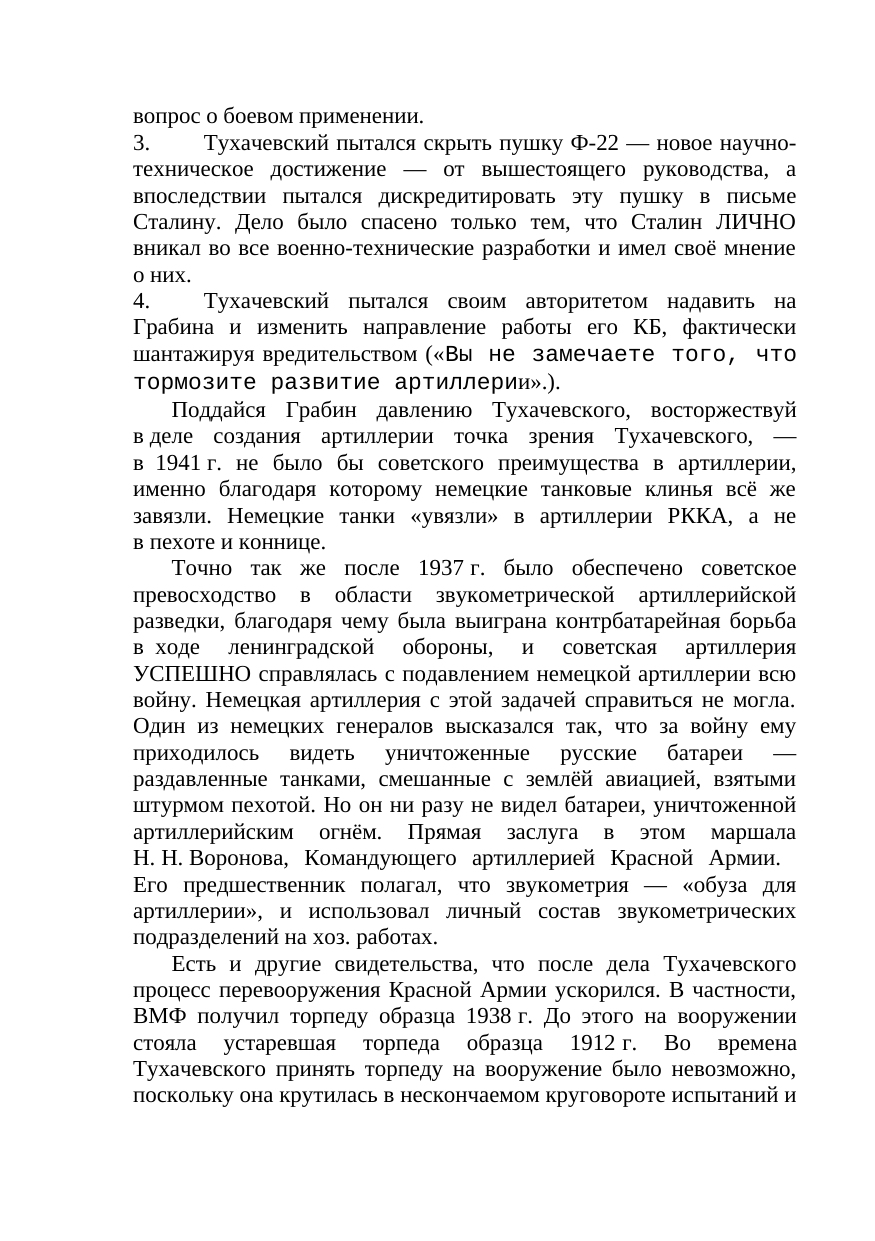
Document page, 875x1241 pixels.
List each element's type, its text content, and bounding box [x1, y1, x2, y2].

text Точно так же после 1937 г. было обеспечено советское превосходство в области звукометрической артиллерийской разведки, благодаря чему была выиграна контрбатарейная борьба в ходе ленинградской обороны, и советская артиллерия УСПЕШНО справлялась с подавлением немецкой артиллерии всю войну. Немецкая артиллерия с этой задачей справиться не могла. Один из немецких генералов высказался так, что за войну ему приходилось видеть уничтоженные русские батареи — раздавленные танками, смешанные с землёй авиацией, взятыми штурмом пехотой. Но он ни разу не видел батареи, уничтоженной артиллерийским огнём. Прямая заслуга в этом маршала Н. Н. Воронова, Командующего артиллерией Красной Армии. Его предшественник полагал, что звукометрия — «обуза для артиллерии», и использовал личный состав звукометрических подразделений на хоз. работах. [133, 554, 797, 950]
list Тухачевский пытался своим авторитетом надавить на Грабина и изменить направление работы его КБ, фактически шантажируя вредительством («Вы не замечаете того, что тормозите развитие артиллерии».). [133, 287, 797, 396]
text Поддайся Грабин давлению Тухачевского, восторжествуй в деле создания артиллерии точка зрения Тухачевского, — в 1941 г. не было бы советского преимущества в артиллерии, именно благодаря которому немецкие танковые клинья всё же завязли. Немецкие танки «увязли» в артиллерии РККА, а не в пехоте и коннице. [133, 396, 797, 554]
text Есть и другие свидетельства, что после дела Тухачевского процесс перевооружения Красной Армии ускорился. В частности, ВМФ получил торпеду образца 1938 г. До этого на вооружении стояла устаревшая торпеда образца 1912 г. Во времена Тухачевского принять торпеду на вооружение было невозможно, поскольку она крутилась в нескончаемом круговороте испытаний и [133, 950, 797, 1108]
list вопрос о боевом применении. [133, 103, 797, 129]
list Тухачевский пытался скрыть пушку Ф-22 — новое научно-техническое достижение — от вышестоящего руководства, а впоследствии пытался дискредитировать эту пушку в письме Сталину. Дело было спасено только тем, что Сталин ЛИЧНО вникал во все военно-технические разработки и имел своё мнение о них. [133, 129, 797, 287]
